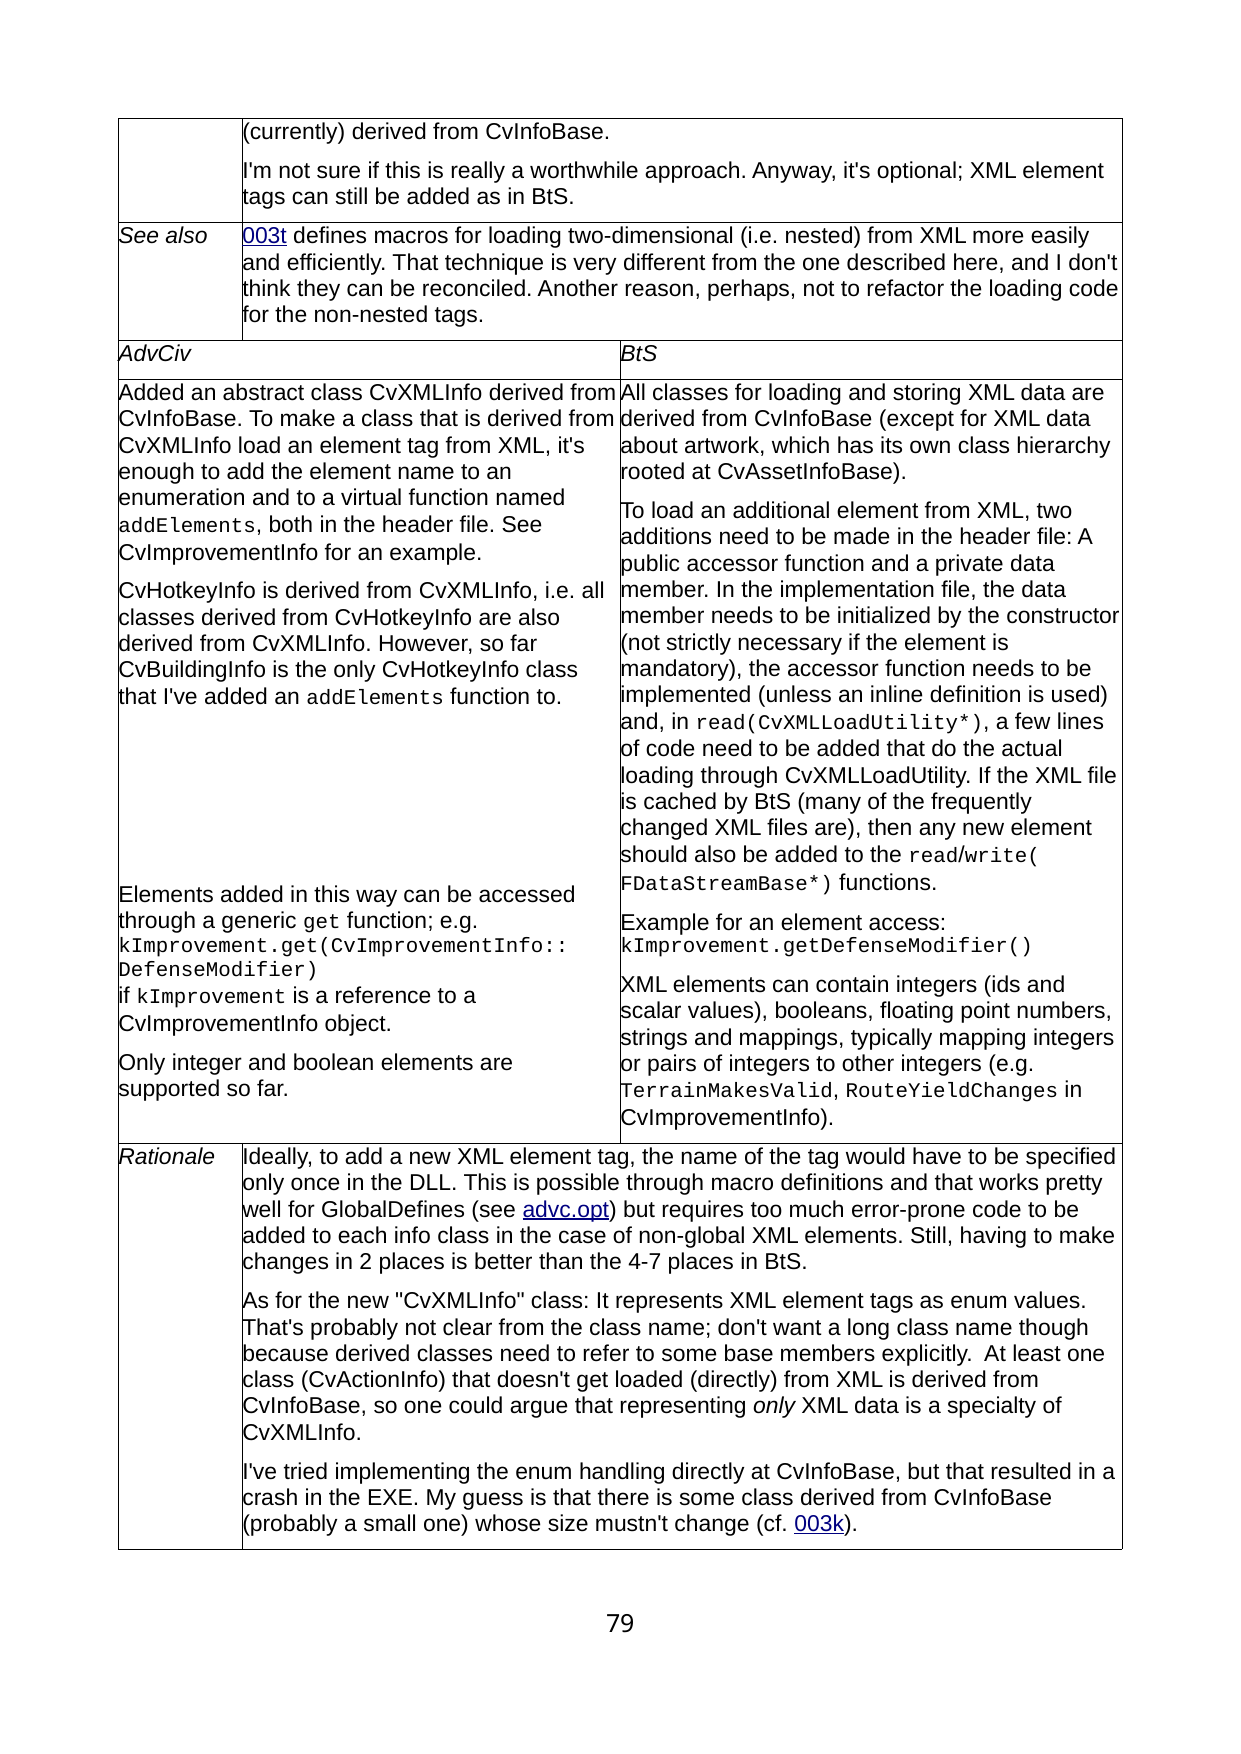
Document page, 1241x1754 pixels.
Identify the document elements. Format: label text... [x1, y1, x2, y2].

table_cell AdvCiv [119, 341, 620, 379]
table_cell See also [119, 223, 242, 340]
table_cell BtS [621, 341, 1122, 379]
table_cell Rationale [119, 1144, 242, 1549]
table_cell (currently) derived from CvInfoBase. I'm not sure if this is really a worthwhile approach. Anyway, it's optional; XML element tags can still be added as in BtS. [243, 119, 1122, 222]
table_cell Ideally, to add a new XML element tag, the name of the tag would have to be specified only once in the DLL. This is possible through macro definitions and that works pretty well for GlobalDefines (see advc.opt) but requires too much error-prone code to be added to each info class in the case of non-global XML elements. Still, having to make changes in 2 places is better than the 4-7 places in BtS. As for the new "CvXMLInfo" class: It represents XML element tags as enum values. That's probably not clear from the class name; don't want a long class name though because derived classes need to refer to some base members explicitly. At least one class (CvActionInfo) that doesn't get loaded (directly) from XML is derived from CvInfoBase, so one could argue that representing only XML data is a specialty of CvXMLInfo. I've tried implementing the enum handling directly at CvInfoBase, but that resulted in a crash in the EXE. My guess is that there is some class derived from CvInfoBase (probably a small one) whose size mustn't change (cf. 003k). [243, 1144, 1122, 1549]
table_cell [119, 119, 242, 222]
table_cell Added an abstract class CvXMLInfo derived from CvInfoBase. To make a class that is derived from CvXMLInfo load an element tag from XML, it's enough to add the element name to an enumeration and to a virtual function named addElements, both in the header file. See CvImprovementInfo for an example. CvHotkeyInfo is derived from CvXMLInfo, i.e. all classes derived from CvHotkeyInfo are also derived from CvXMLInfo. However, so far CvBuildingInfo is the only CvHotkeyInfo class that I've added an addElements function to. Elements added in this way can be accessed through a generic get function; e.g. kImprovement.get(CvImprovementInfo:: DefenseModifier) if kImprovement is a reference to a CvImprovementInfo object. Only integer and boolean elements are supported so far. [119, 380, 620, 1143]
table_cell 003t defines macros for loading two-dimensional (i.e. nested) from XML more easily and efficiently. That technique is very different from the one described here, and I don't think they can be reconciled. Another reason, perhaps, not to refactor the loading code for the non-nested tags. [243, 223, 1122, 340]
table_cell All classes for loading and storing XML data are derived from CvInfoBase (except for XML data about artwork, which has its own class hierarchy rooted at CvAssetInfoBase). To load an additional element from XML, two additions need to be made in the header file: A public accessor function and a private data member. In the implementation file, the data member needs to be initialized by the constructor (not strictly necessary if the element is mandatory), the accessor function needs to be implemented (unless an inline definition is used) and, in read(CvXMLLoadUtility*), a few lines of code need to be added that do the actual loading through CvXMLLoadUtility. If the XML file is cached by BtS (many of the frequently changed XML files are), then any new element should also be added to the read/write( FDataStreamBase*) functions. Example for an element access: kImprovement.getDefenseModifier() XML elements can contain integers (ids and scalar values), booleans, floating point numbers, strings and mappings, typically mapping integers or pairs of integers to other integers (e.g. TerrainMakesValid, RouteYieldChanges in CvImprovementInfo). [621, 380, 1122, 1143]
